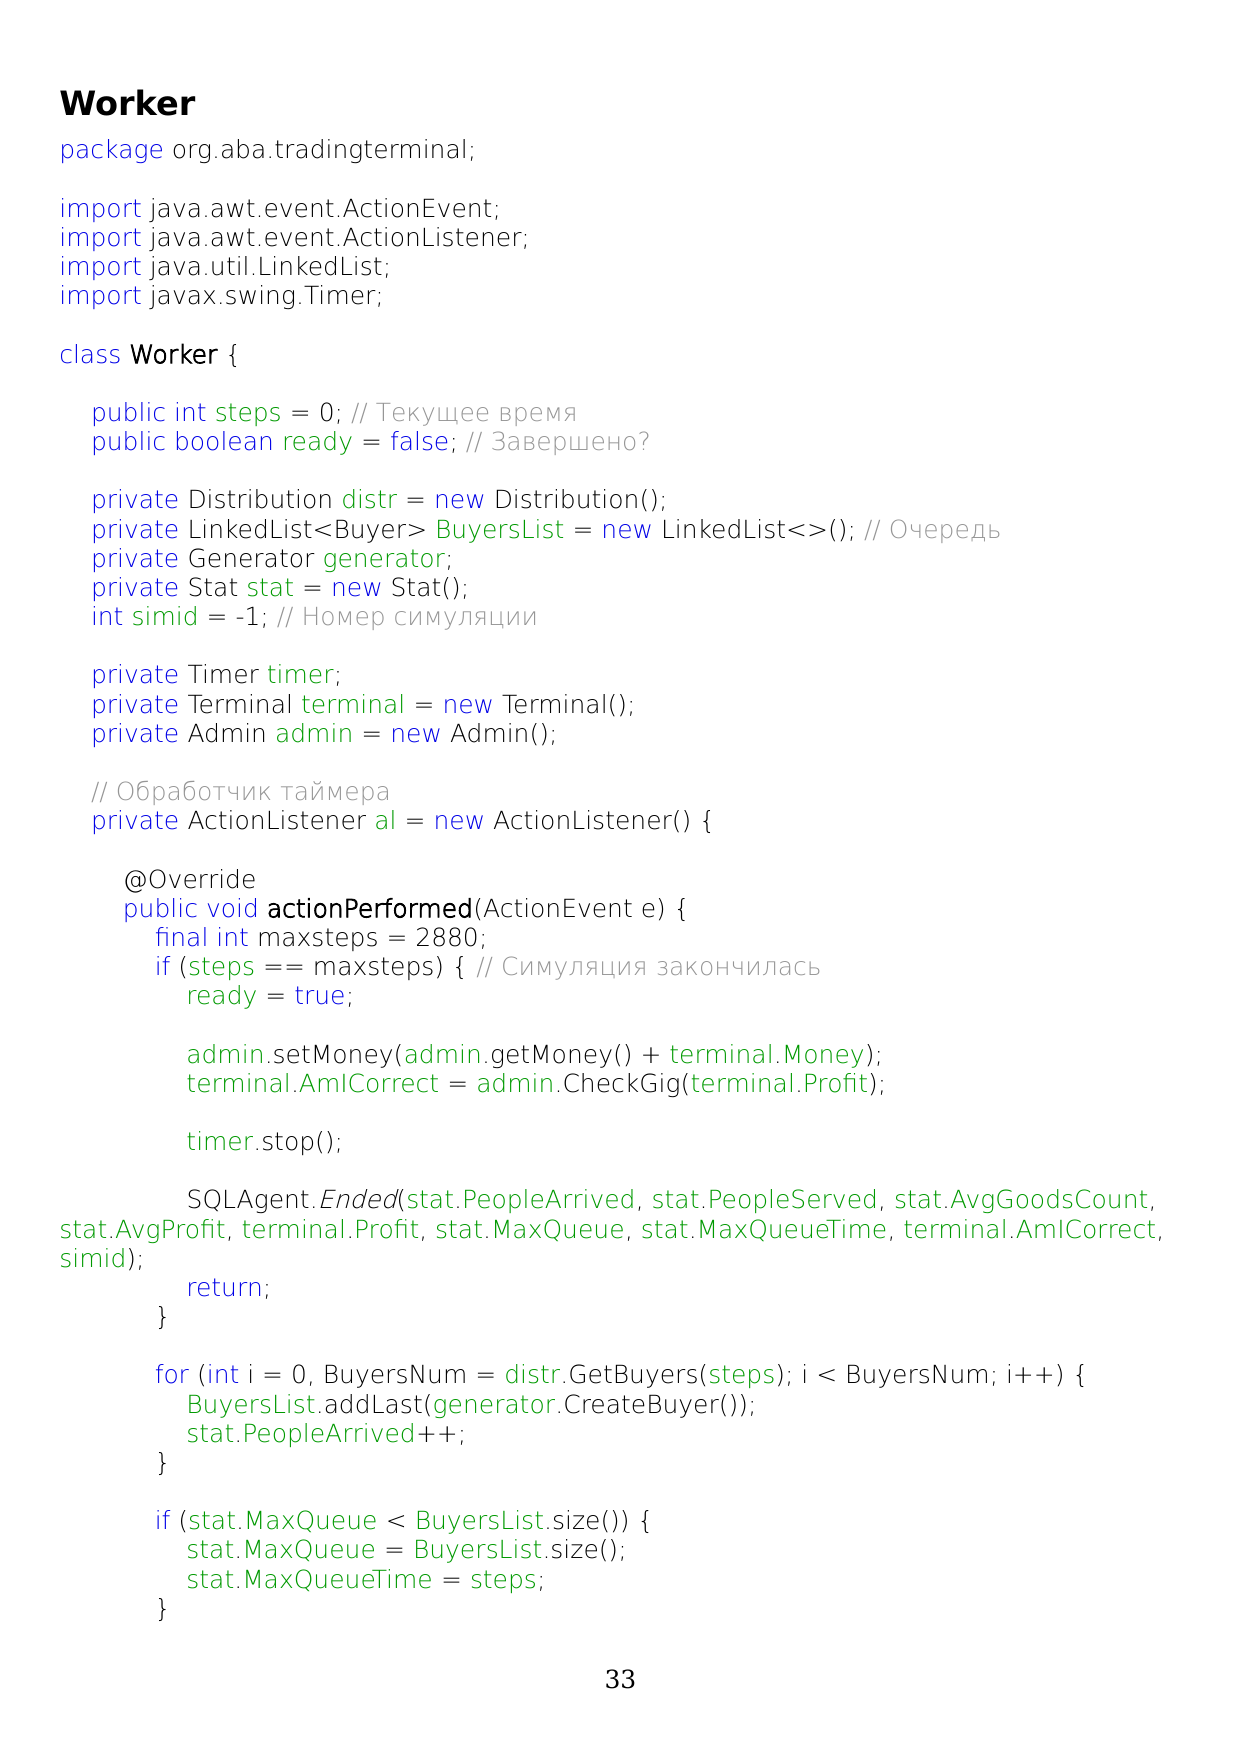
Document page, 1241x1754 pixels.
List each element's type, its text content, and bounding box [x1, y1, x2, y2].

text return; [59, 1273, 1181, 1302]
text import javax.swing.Timer; [59, 281, 1181, 311]
text stat.PeopleArrived++; [59, 1419, 1181, 1448]
text } [59, 1448, 1181, 1477]
text public boolean ready = false; // Завершено? [59, 427, 1181, 456]
text private Terminal terminal = new Terminal(); [59, 690, 1181, 719]
text import java.awt.event.ActionEvent; [59, 194, 1181, 223]
text private Generator generator; [59, 544, 1181, 573]
text terminal.AmICorrect = admin.CheckGig(terminal.Profit); [59, 1069, 1181, 1098]
text BuyersList.addLast(generator.CreateBuyer()); [59, 1390, 1181, 1419]
text private Timer timer; [59, 661, 1181, 690]
text admin.setMoney(admin.getMoney() + terminal.Money); [59, 1040, 1181, 1069]
text private LinkedList<Buyer> BuyersList = new LinkedList<>(); // Очередь [59, 515, 1181, 544]
text SQLAgent.Ended(stat.PeopleArrived, stat.PeopleServed, stat.AvgGoodsCount, stat.AvgProfit, terminal.Profit, stat.MaxQueue, stat.MaxQueueTime, terminal.AmICorrect, simid); [59, 1186, 1181, 1273]
text } [59, 1594, 1181, 1623]
text import java.util.LinkedList; [59, 252, 1181, 281]
text private Distribution distr = new Distribution(); [59, 486, 1181, 515]
text public int steps = 0; // Текущее время [59, 398, 1181, 427]
text import java.awt.event.ActionListener; [59, 223, 1181, 252]
text class Worker { [59, 340, 1181, 369]
text // Обработчик таймера [59, 777, 1181, 806]
text timer.stop(); [59, 1127, 1181, 1156]
text } [59, 1302, 1181, 1331]
text @Override [59, 865, 1181, 894]
text ready = true; [59, 981, 1181, 1011]
text private Admin admin = new Admin(); [59, 719, 1181, 748]
text stat.MaxQueue = BuyersList.size(); [59, 1536, 1181, 1565]
text package org.aba.tradingterminal; [59, 136, 1181, 165]
text final int maxsteps = 2880; [59, 923, 1181, 952]
text stat.MaxQueueTime = steps; [59, 1565, 1181, 1594]
text if (steps == maxsteps) { // Симуляция закончилась [59, 952, 1181, 981]
text public void actionPerformed(ActionEvent e) { [59, 894, 1181, 923]
text int simid = -1; // Номер симуляции [59, 602, 1181, 631]
text private Stat stat = new Stat(); [59, 573, 1181, 602]
text for (int i = 0, BuyersNum = distr.GetBuyers(steps); i < BuyersNum; i++) { [59, 1361, 1181, 1390]
subtitle Worker [59, 84, 1181, 123]
text if (stat.MaxQueue < BuyersList.size()) { [59, 1506, 1181, 1536]
text private ActionListener al = new ActionListener() { [59, 806, 1181, 836]
